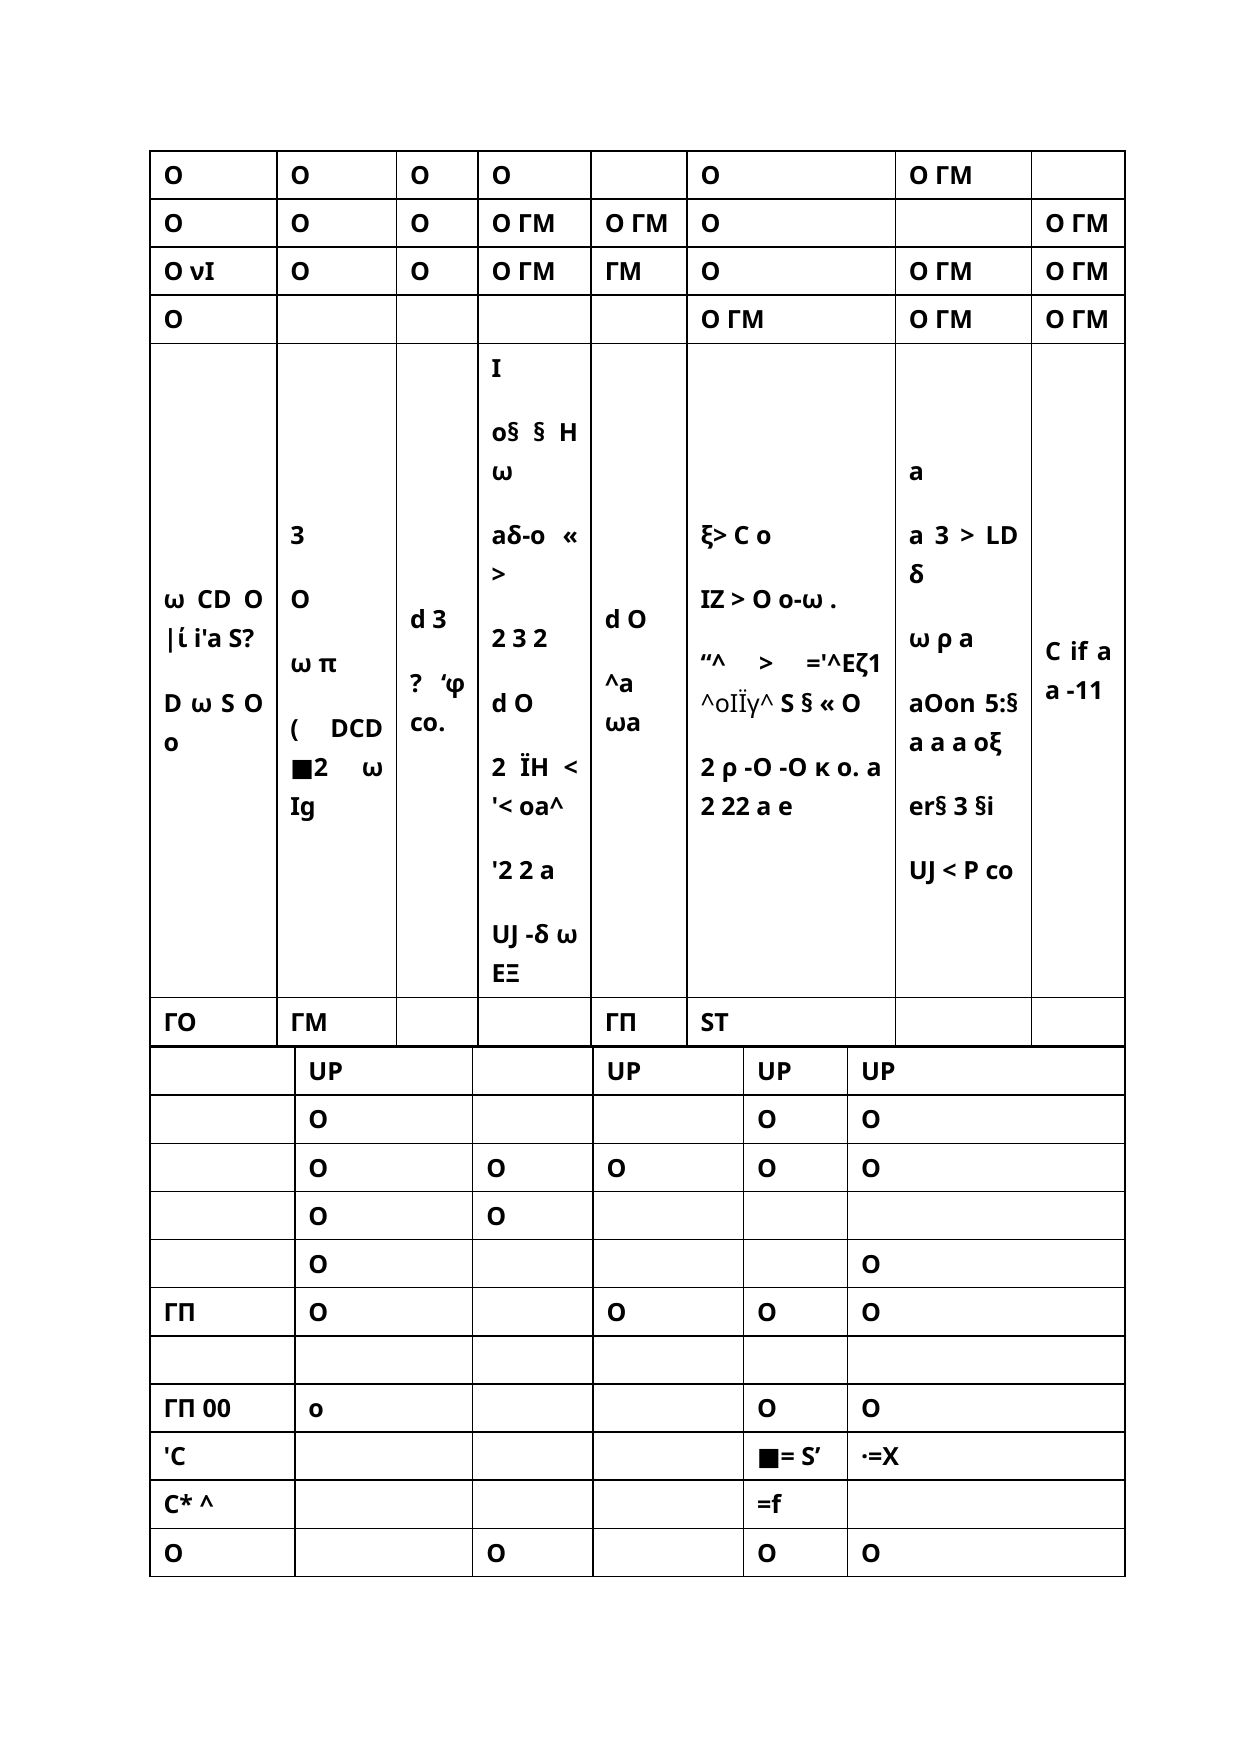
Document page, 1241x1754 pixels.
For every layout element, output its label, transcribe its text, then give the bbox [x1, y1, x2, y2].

table_cell O [744, 1144, 847, 1191]
table_cell O [473, 1192, 592, 1239]
table_cell Ο [688, 152, 895, 198]
table_cell [278, 296, 396, 342]
table_cell ·=X [848, 1433, 1124, 1479]
table_cell [744, 1240, 847, 1287]
table_cell [397, 998, 477, 1044]
table_cell 3 O ω π ( DCD ■2 ω Ig [278, 344, 396, 996]
table_cell Ο [296, 1240, 472, 1287]
table_cell Ο [688, 248, 895, 294]
table_cell [594, 1529, 743, 1576]
table_cell Ι ο§ § Η ω aδ-ο « > 2 3 2 d Ο 2 ΪΗ < '< οa^ '2 2 a UJ -δ ω ΕΞ [479, 344, 590, 996]
table_cell [1032, 998, 1124, 1044]
table_cell ■= S’ [744, 1433, 847, 1479]
table_cell [848, 1337, 1124, 1383]
table_cell [473, 1481, 592, 1527]
table_cell [151, 1240, 294, 1287]
table_cell O [848, 1385, 1124, 1431]
table_cell O ΓΜ [896, 248, 1031, 294]
table_cell d 3 ? ‘φ co. [397, 344, 477, 996]
table_cell O [397, 248, 477, 294]
table_cell Ο [296, 1288, 472, 1335]
table_cell [151, 1096, 294, 1142]
table_cell O [848, 1529, 1124, 1576]
table_cell O [848, 1144, 1124, 1191]
table_cell O ΓΜ [1032, 248, 1124, 294]
table_cell O [473, 1529, 592, 1576]
table_cell [594, 1433, 743, 1479]
table_cell O [594, 1144, 743, 1191]
table_cell [896, 998, 1031, 1044]
table_cell [479, 998, 590, 1044]
table_header UP [594, 1048, 743, 1094]
table_cell [744, 1192, 847, 1239]
table_cell O [744, 1385, 847, 1431]
table_cell [594, 1337, 743, 1383]
table_cell Ο [296, 1096, 472, 1142]
table_cell Ο νΙ [151, 248, 276, 294]
table_cell [296, 1481, 472, 1527]
table_cell [594, 1096, 743, 1142]
table_cell ΓΠ [151, 1288, 294, 1335]
table_cell [594, 1192, 743, 1239]
table_cell =f [744, 1481, 847, 1527]
table_header [151, 1048, 294, 1094]
table_cell [473, 1240, 592, 1287]
table_cell Ο [151, 152, 276, 198]
table_cell [594, 1385, 743, 1431]
table_cell [473, 1385, 592, 1431]
table_cell [896, 200, 1031, 246]
table_cell [473, 1433, 592, 1479]
table_cell [296, 1529, 472, 1576]
table_cell Ο [296, 1192, 472, 1239]
table_cell O [278, 200, 396, 246]
table_cell ω CD Ο |ί i'a S? D ω S Ο o [151, 344, 276, 996]
table_cell [594, 1240, 743, 1287]
table_cell O [744, 1096, 847, 1142]
table_cell [594, 1481, 743, 1527]
table_cell O ΓΜ [896, 296, 1031, 342]
table_cell O ΓΜ [896, 152, 1031, 198]
table_cell 'C [151, 1433, 294, 1479]
table_cell [296, 1433, 472, 1479]
table_cell [479, 296, 590, 342]
table_cell [151, 1144, 294, 1191]
table_cell [473, 1337, 592, 1383]
table_cell O ΓΜ [1032, 296, 1124, 342]
table_cell [397, 296, 477, 342]
table_header UP [744, 1048, 847, 1094]
table_cell Ο ΓΜ [479, 248, 590, 294]
table_cell [473, 1288, 592, 1335]
table_cell [744, 1337, 847, 1383]
table_cell [151, 1337, 294, 1383]
table_cell O [848, 1096, 1124, 1142]
table_cell [473, 1096, 592, 1142]
table_cell Ο [688, 200, 895, 246]
table_cell Ο [151, 1529, 294, 1576]
table_cell Ο [479, 152, 590, 198]
table_cell O [473, 1144, 592, 1191]
table_cell O [848, 1240, 1124, 1287]
table_cell [151, 1192, 294, 1239]
table_cell a a 3 > LD δ ω ρ a aOon 5:§ a a a οξ er§ 3 §i UJ < P co [896, 344, 1031, 996]
table_cell [592, 296, 686, 342]
table_cell ο [296, 1385, 472, 1431]
table_header [473, 1048, 592, 1094]
table_cell Ο [151, 296, 276, 342]
table_cell ΓΠ 00 [151, 1385, 294, 1431]
table_cell ΓΜ [278, 998, 396, 1044]
table_cell O [278, 152, 396, 198]
table_cell O [594, 1288, 743, 1335]
table_cell C if a a -11 [1032, 344, 1124, 996]
table_header UP [848, 1048, 1124, 1094]
table_cell Ο [151, 200, 276, 246]
table_cell Ο [296, 1144, 472, 1191]
table_cell Ο ΓΜ [592, 200, 686, 246]
table_cell O [278, 248, 396, 294]
table_cell ST [688, 998, 895, 1044]
table_cell Ο ΓΜ [479, 200, 590, 246]
table_cell d Ο ^a ωa [592, 344, 686, 996]
table_cell [1032, 152, 1124, 198]
table_cell O [744, 1288, 847, 1335]
table_cell O [744, 1529, 847, 1576]
table_cell Ο ΓΜ [688, 296, 895, 342]
table_cell O [397, 152, 477, 198]
table_cell ΓΠ [592, 998, 686, 1044]
table_cell ξ> C ο ΙΖ > Ο ο-ω . “^ > ='^Εζ1 ^οΙΪγ^ S § « Ο 2 ρ -Ο -Ο κ ο. a 2 22 a e [688, 344, 895, 996]
table_cell [848, 1481, 1124, 1527]
table_cell O ΓΜ [1032, 200, 1124, 246]
table_header UP [296, 1048, 472, 1094]
table_cell ΓΟ [151, 998, 276, 1044]
table_cell O [848, 1288, 1124, 1335]
table_cell [848, 1192, 1124, 1239]
table_cell O [397, 200, 477, 246]
table_cell ΓΜ [592, 248, 686, 294]
table_cell C* ^ [151, 1481, 294, 1527]
table_cell [296, 1337, 472, 1383]
table_cell [592, 152, 686, 198]
